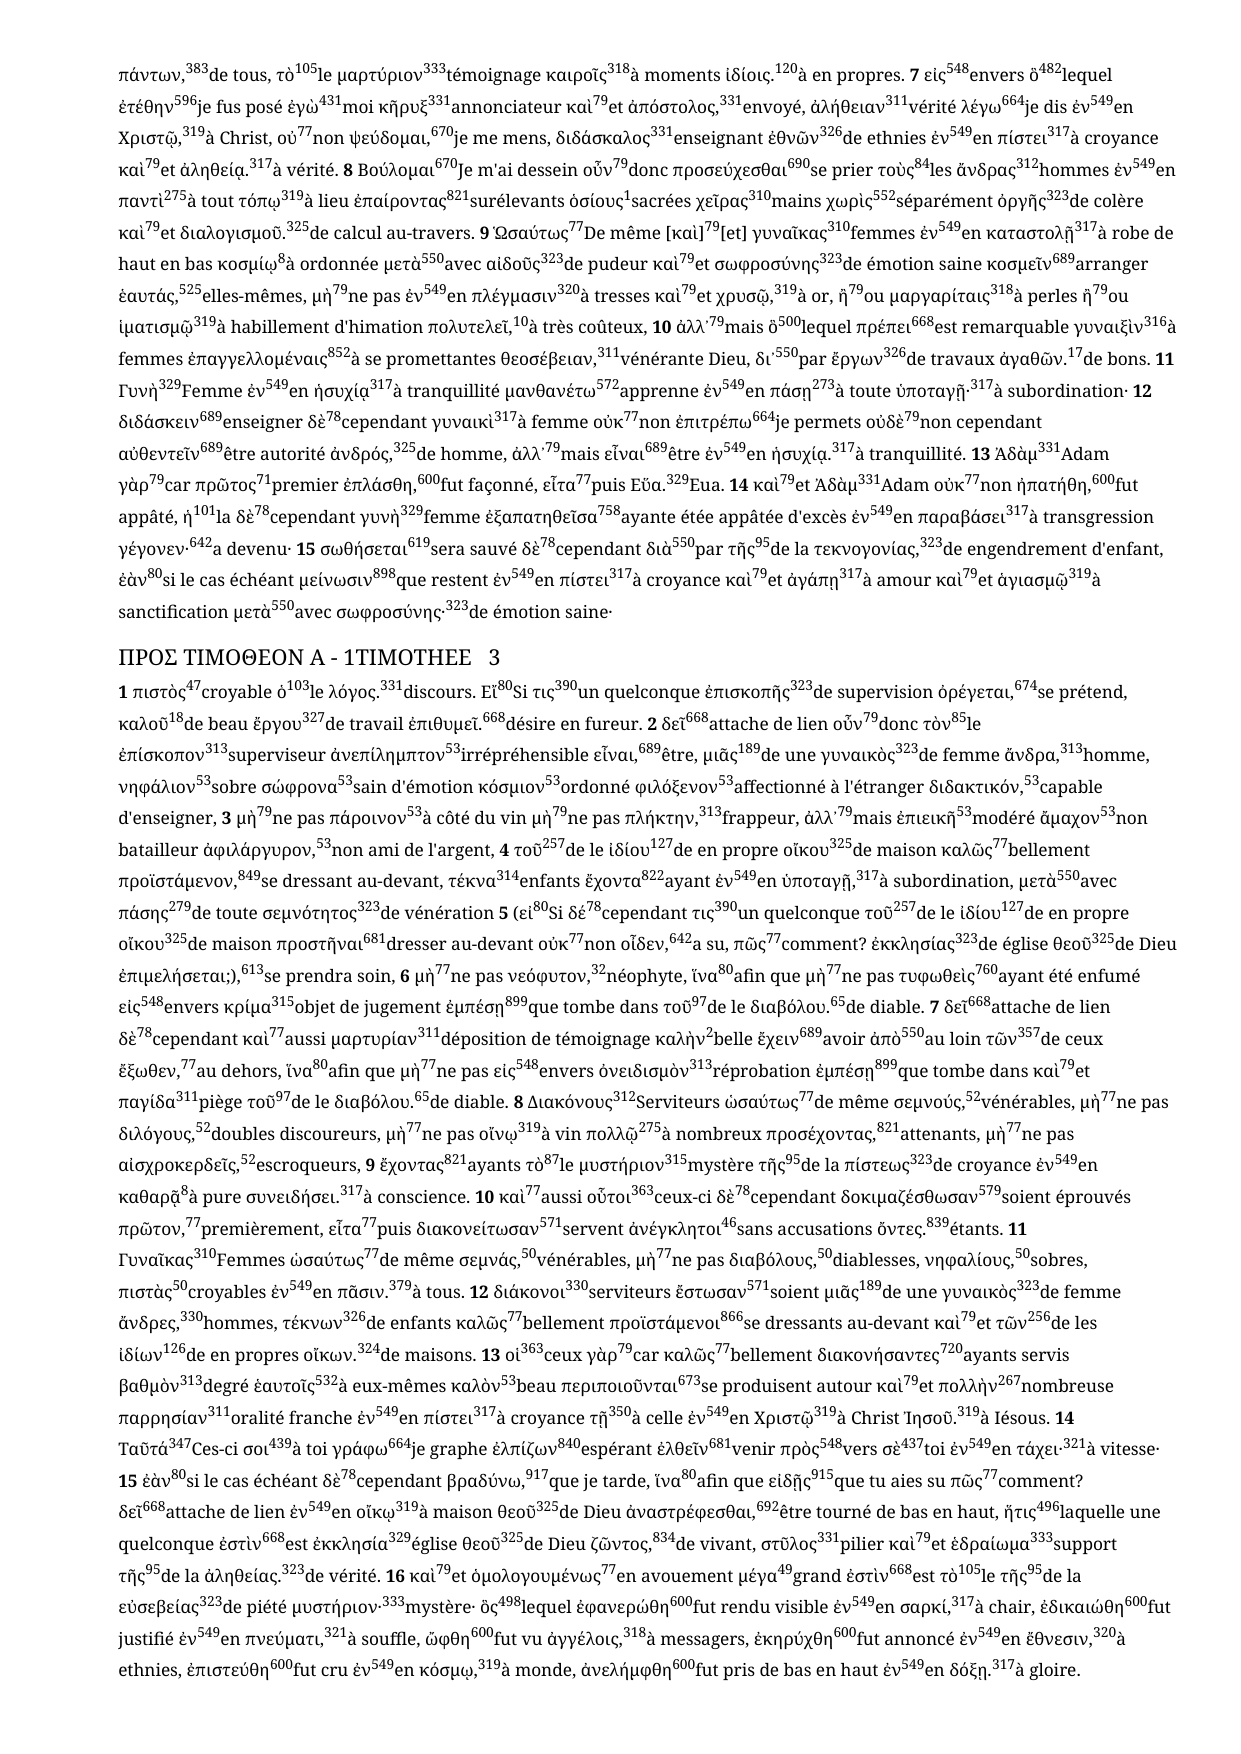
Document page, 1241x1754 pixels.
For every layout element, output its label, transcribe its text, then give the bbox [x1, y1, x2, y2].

text ΠΡΟΣ ΤΙΜΟΘΕΟΝ Α - 1TIMOTHEE 3 [118, 642, 1181, 672]
text 1 Παρακαλῶ664J'appelle à côté οὖν79donc πρῶτον77premièrement πάντων385de tous ποιεῖσθαι692être fait δεήσεις310supplications προσευχὰς310prières ἐντεύξεις310entretiens εὐχαριστίας310actions de grâces ὑπὲρ550au-dessus πάντων280de tous ἀνθρώπων,324de êtres humains, 2 ὑπὲρ550au-dessus βασιλέων324de rois καὶ79et πάντων280de tous τῶν491de ceux ἐν549en ὑπεροχῇ317à supériorité ὄντων,833de étants, ἵνα80afin que ἤρεμον4paisible καὶ79et ἡσύχιον4tranquille βίον313existence διάγωμεν916que nous menions en séparant ἐν549en πάσῃ273à toute εὐσεβείᾳ317à piété καὶ79et σεμνότητι.317à vénération. 3 τοῦτο366ce-ci καλὸν73beau καὶ79et ἀπόδεκτον73de loin acceptable ἐνώπιον552en devant τοῦ97de le σωτῆρος325de sauveur ἡμῶν423de nous θεοῦ,325de Dieu, 4 ὃς498lequel πάντας268tous ἀνθρώπους312êtres humains θέλει668veut σωθῆναι683être sauvé καὶ79et εἰς548envers ἐπίγνωσιν311reconnaissance ἀληθείας323de vérité ἐλθεῖν.681venir. 5 Εἷς197Un γὰρ79car θεός,331Dieu, εἷς197un καὶ77aussi μεσίτης331médiateur θεοῦ325de Dieu καὶ79et ἀνθρώπων,324de êtres humains, ἄνθρωπος331être humain Χριστὸς331Christ Ἰησοῦς,331Iésous, 6 ὁ364celui δοὺς721ayant donné ἑαυτὸν528lui-même ἀντίλυτρον315en échange de rançon ὑπὲρ550au-dessus πάντων,383de tous, τὸ105le μαρτύριον333témoignage καιροῖς318à moments ἰδίοις.120à en propres. 7 εἰς548envers ὃ482lequel ἐτέθην596je fus posé ἐγὼ431moi κῆρυξ331annonciateur καὶ79et ἀπόστολος,331envoyé, ἀλήθειαν311vérité λέγω664je dis ἐν549en Χριστῷ,319à Christ, οὐ77non ψεύδομαι,670je me mens, διδάσκαλος331enseignant ἐθνῶν326de ethnies ἐν549en πίστει317à croyance καὶ79et ἀληθείᾳ.317à vérité. 8 Βούλομαι670Je m'ai dessein οὖν79donc προσεύχεσθαι690se prier τοὺς84les ἄνδρας312hommes ἐν549en παντὶ275à tout τόπῳ319à lieu ἐπαίροντας821surélevants ὁσίους1sacrées χεῖρας310mains χωρὶς552séparément ὀργῆς323de colère καὶ79et διαλογισμοῦ.325de calcul au-travers. 9 Ὡσαύτως77De même [καὶ]79[et] γυναῖκας310femmes ἐν549en καταστολῇ317à robe de haut en bas κοσμίῳ8à ordonnée μετὰ550avec αἰδοῦς323de pudeur καὶ79et σωφροσύνης323de émotion saine κοσμεῖν689arranger ἑαυτάς,525elles-mêmes, μὴ79ne pas ἐν549en πλέγμασιν320à tresses καὶ79et χρυσῷ,319à or, ἢ79ou μαργαρίταις318à perles ἢ79ou ἱματισμῷ319à habillement d'himation πολυτελεῖ,10à très coûteux, 10 ἀλλ᾽79mais ὃ500lequel πρέπει668est remarquable γυναιξὶν316à femmes ἐπαγγελλομέναις852à se promettantes θεοσέβειαν,311vénérante Dieu, δι᾽550par ἔργων326de travaux ἀγαθῶν.17de bons. 11 Γυνὴ329Femme ἐν549en ἡσυχίᾳ317à tranquillité μανθανέτω572apprenne ἐν549en πάσῃ273à toute ὑποταγῇ·317à subordination· 12 διδάσκειν689enseigner δὲ78cependant γυναικὶ317à femme οὐκ77non ἐπιτρέπω664je permets οὐδὲ79non cependant αὐθεντεῖν689être autorité ἀνδρός,325de homme, ἀλλ᾽79mais εἶναι689être ἐν549en ἡσυχίᾳ.317à tranquillité. 13 Ἀδὰμ331Adam γὰρ79car πρῶτος71premier ἐπλάσθη,600fut façonné, εἶτα77puis Εὕα.329Eua. 14 καὶ79et Ἀδὰμ331Adam οὐκ77non ἠπατήθη,600fut appâté, ἡ101la δὲ78cependant γυνὴ329femme ἐξαπατηθεῖσα758ayante étée appâtée d'excès ἐν549en παραβάσει317à transgression γέγονεν·642a devenu· 15 σωθήσεται619sera sauvé δὲ78cependant διὰ550par τῆς95de la τεκνογονίας,323de engendrement d'enfant, ἐὰν80si le cas échéant μείνωσιν898que restent ἐν549en πίστει317à croyance καὶ79et ἀγάπῃ317à amour καὶ79et ἁγιασμῷ319à sanctification μετὰ550avec σωφροσύνης·323de émotion saine· [118, 59, 1181, 623]
text 1 πιστὸς47croyable ὁ103le λόγος.331discours. Εἴ80Si τις390un quelconque ἐπισκοπῆς323de supervision ὀρέγεται,674se prétend, καλοῦ18de beau ἔργου327de travail ἐπιθυμεῖ.668désire en fureur. 2 δεῖ668attache de lien οὖν79donc τὸν85le ἐπίσκοπον313superviseur ἀνεπίλημπτον53irrépréhensible εἶναι,689être, μιᾶς189de une γυναικὸς323de femme ἄνδρα,313homme, νηφάλιον53sobre σώφρονα53sain d'émotion κόσμιον53ordonné φιλόξενον53affectionné à l'étranger διδακτικόν,53capable d'enseigner, 3 μὴ79ne pas πάροινον53à côté du vin μὴ79ne pas πλήκτην,313frappeur, ἀλλ᾽79mais ἐπιεικῆ53modéré ἄμαχον53non batailleur ἀφιλάργυρον,53non ami de l'argent, 4 τοῦ257de le ἰδίου127de en propre οἴκου325de maison καλῶς77bellement προϊστάμενον,849se dressant au-devant, τέκνα314enfants ἔχοντα822ayant ἐν549en ὑποταγῇ,317à subordination, μετὰ550avec πάσης279de toute σεμνότητος323de vénération 5 (εἰ80Si δέ78cependant τις390un quelconque τοῦ257de le ἰδίου127de en propre οἴκου325de maison προστῆναι681dresser au-devant οὐκ77non οἶδεν,642a su, πῶς77comment? ἐκκλησίας323de église θεοῦ325de Dieu ἐπιμελήσεται;),613se prendra soin, 6 μὴ77ne pas νεόφυτον,32néophyte, ἵνα80afin que μὴ77ne pas τυφωθεὶς760ayant été enfumé εἰς548envers κρίμα315objet de jugement ἐμπέσῃ899que tombe dans τοῦ97de le διαβόλου.65de diable. 7 δεῖ668attache de lien δὲ78cependant καὶ77aussi μαρτυρίαν311déposition de témoignage καλὴν2belle ἔχειν689avoir ἀπὸ550au loin τῶν357de ceux ἔξωθεν,77au dehors, ἵνα80afin que μὴ77ne pas εἰς548envers ὀνειδισμὸν313réprobation ἐμπέσῃ899que tombe dans καὶ79et παγίδα311piège τοῦ97de le διαβόλου.65de diable. 8 Διακόνους312Serviteurs ὡσαύτως77de même σεμνούς,52vénérables, μὴ77ne pas διλόγους,52doubles discoureurs, μὴ77ne pas οἴνῳ319à vin πολλῷ275à nombreux προσέχοντας,821attenants, μὴ77ne pas αἰσχροκερδεῖς,52escroqueurs, 9 ἔχοντας821ayants τὸ87le μυστήριον315mystère τῆς95de la πίστεως323de croyance ἐν549en καθαρᾷ8à pure συνειδήσει.317à conscience. 10 καὶ77aussi οὗτοι363ceux-ci δὲ78cependant δοκιμαζέσθωσαν579soient éprouvés πρῶτον,77premièrement, εἶτα77puis διακονείτωσαν571servent ἀνέγκλητοι46sans accusations ὄντες.839étants. 11 Γυναῖκας310Femmes ὡσαύτως77de même σεμνάς,50vénérables, μὴ77ne pas διαβόλους,50diablesses, νηφαλίους,50sobres, πιστὰς50croyables ἐν549en πᾶσιν.379à tous. 12 διάκονοι330serviteurs ἔστωσαν571soient μιᾶς189de une γυναικὸς323de femme ἄνδρες,330hommes, τέκνων326de enfants καλῶς77bellement προϊστάμενοι866se dressants au-devant καὶ79et τῶν256de les ἰδίων126de en propres οἴκων.324de maisons. 13 οἱ363ceux γὰρ79car καλῶς77bellement διακονήσαντες720ayants servis βαθμὸν313degré ἑαυτοῖς532à eux-mêmes καλὸν53beau περιποιοῦνται673se produisent autour καὶ79et πολλὴν267nombreuse παρρησίαν311oralité franche ἐν549en πίστει317à croyance τῇ350à celle ἐν549en Χριστῷ319à Christ Ἰησοῦ.319à Iésous. 14 Ταῦτά347Ces-ci σοι439à toi γράφω664je graphe ἐλπίζων840espérant ἐλθεῖν681venir πρὸς548vers σὲ437toi ἐν549en τάχει·321à vitesse· 15 ἐὰν80si le cas échéant δὲ78cependant βραδύνω,917que je tarde, ἵνα80afin que εἰδῇς915que tu aies su πῶς77comment? δεῖ668attache de lien ἐν549en οἴκῳ319à maison θεοῦ325de Dieu ἀναστρέφεσθαι,692être tourné de bas en haut, ἥτις496laquelle une quelconque ἐστὶν668est ἐκκλησία329église θεοῦ325de Dieu ζῶντος,834de vivant, στῦλος331pilier καὶ79et ἑδραίωμα333support τῆς95de la ἀληθείας.323de vérité. 16 καὶ79et ὁμολογουμένως77en avouement μέγα49grand ἐστὶν668est τὸ105le τῆς95de la εὐσεβείας323de piété μυστήριον·333mystère· ὃς498lequel ἐφανερώθη600fut rendu visible ἐν549en σαρκί,317à chair, ἐδικαιώθη600fut justifié ἐν549en πνεύματι,321à souffle, ὤφθη600fut vu ἀγγέλοις,318à messagers, ἐκηρύχθη600fut annoncé ἐν549en ἔθνεσιν,320à ethnies, ἐπιστεύθη600fut cru ἐν549en κόσμῳ,319à monde, ἀνελήμφθη600fut pris de bas en haut ἐν549en δόξῃ.317à gloire. [118, 676, 1181, 1682]
